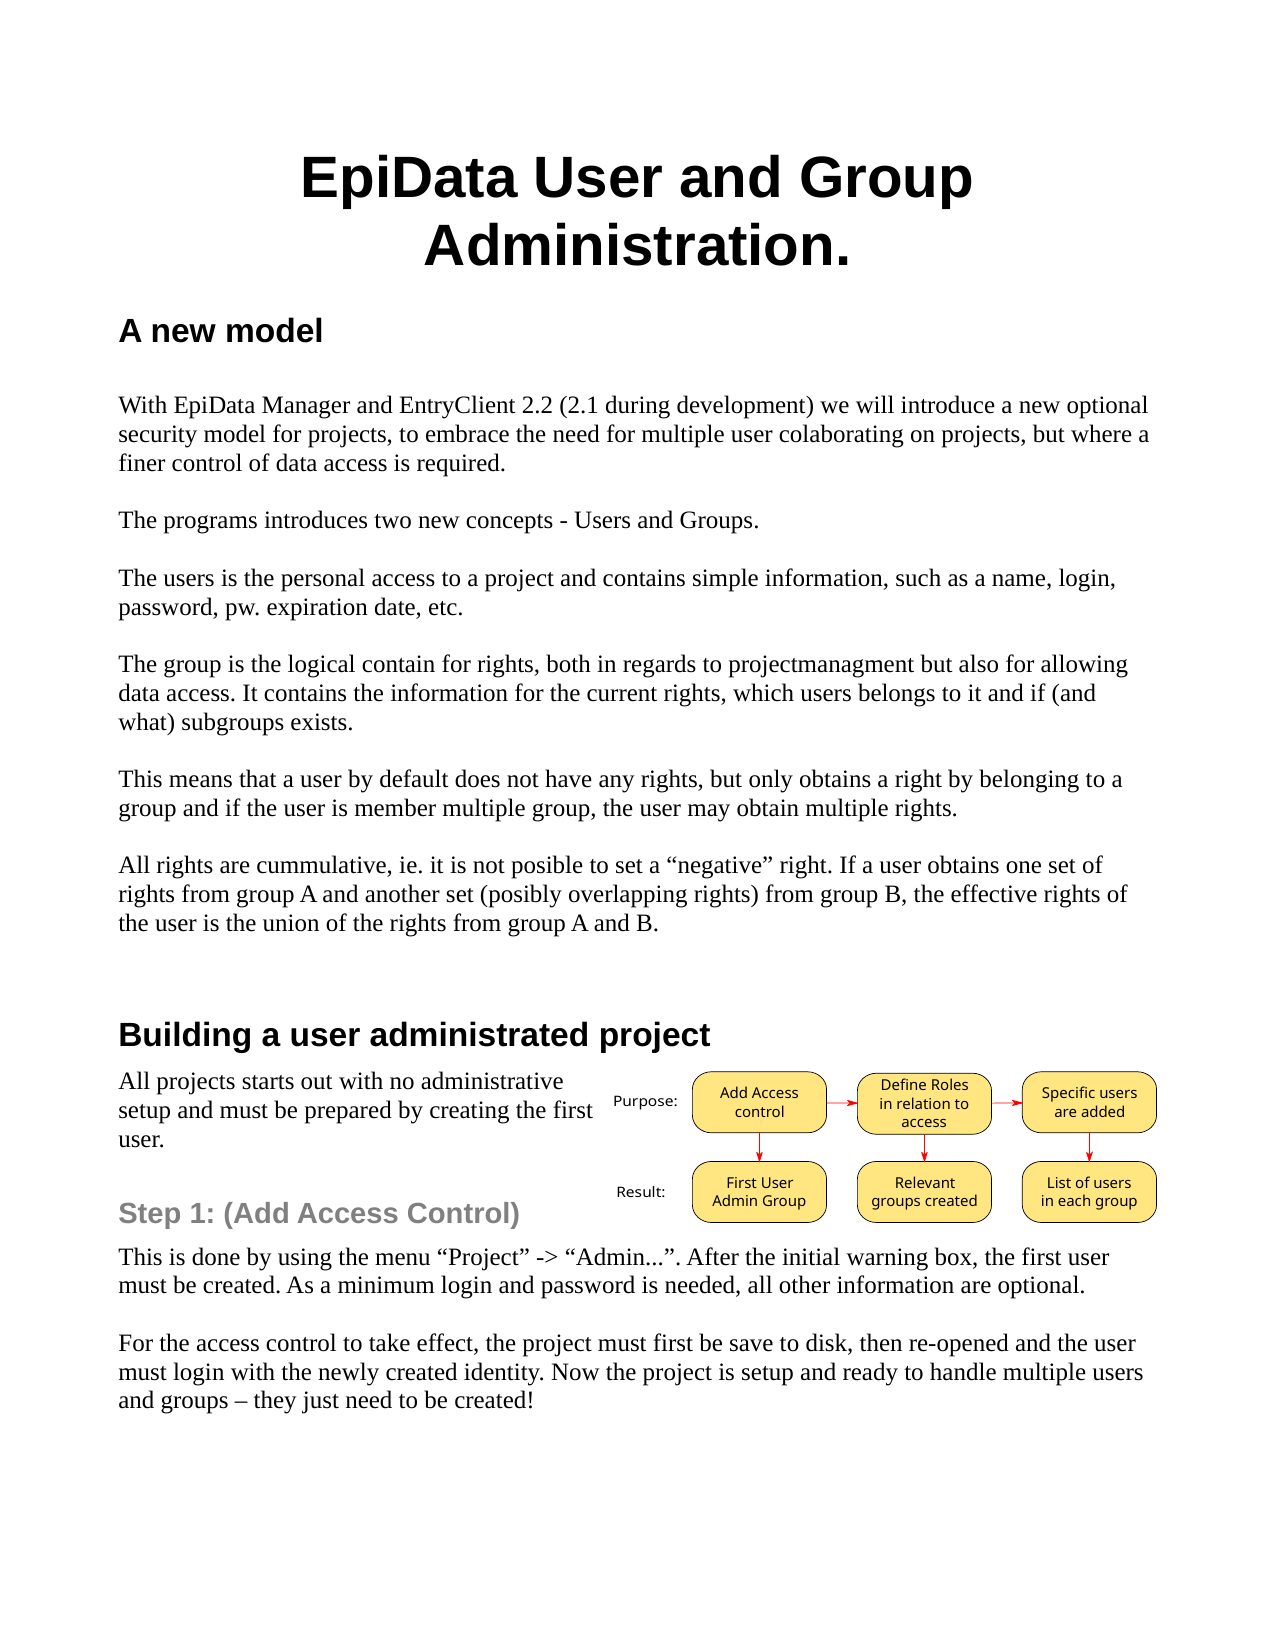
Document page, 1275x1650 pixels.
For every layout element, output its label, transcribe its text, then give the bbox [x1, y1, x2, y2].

text All rights are cummulative, ie. it is not posible to set a “negative” right. If a user obtains one set of rights from group A and another set (posibly overlapping rights) from group B, the effective rights of the user is the union of the rights from group A and B. [118, 851, 1157, 937]
text The group is the logical contain for rights, both in regards to projectmanagment but also for allowing data access. It contains the information for the current rights, which users belongs to it and if (and what) subgroups exists. [118, 649, 1157, 736]
title EpiData User and Group Administration. [118, 143, 1157, 277]
text This is done by using the menu “Project” -> “Admin...”. After the initial warning box, the first user must be created. As a minimum login and password is needed, all other information are optional. [118, 1242, 1157, 1299]
text For the access control to take effect, the project must first be save to disk, then re-opened and the user must login with the newly created identity. Now the project is setup and ready to handle multiple users and groups – they just need to be created! [118, 1328, 1157, 1414]
text All projects starts out with no administrative setup and must be prepared by creating the first user. [118, 1066, 1157, 1152]
subtitle Building a user administrated project [118, 1015, 1157, 1054]
text The programs introduces two new concepts - Users and Groups. [118, 506, 1157, 534]
text The users is the personal access to a project and contains simple information, such as a name, login, password, pw. expiration date, etc. [118, 563, 1157, 621]
subtitle Step 1: (Add Access Control) [118, 1196, 1157, 1229]
text This means that a user by default does not have any rights, but only obtains a right by belonging to a group and if the user is member multiple group, the user may obtain multiple rights. [118, 764, 1157, 822]
subtitle A new model [118, 311, 1157, 349]
text With EpiData Manager and EntryClient 2.2 (2.1 during development) we will introduce a new optional security model for projects, to embrace the need for multiple user colaborating on projects, but where a finer control of data access is required. [118, 391, 1157, 477]
